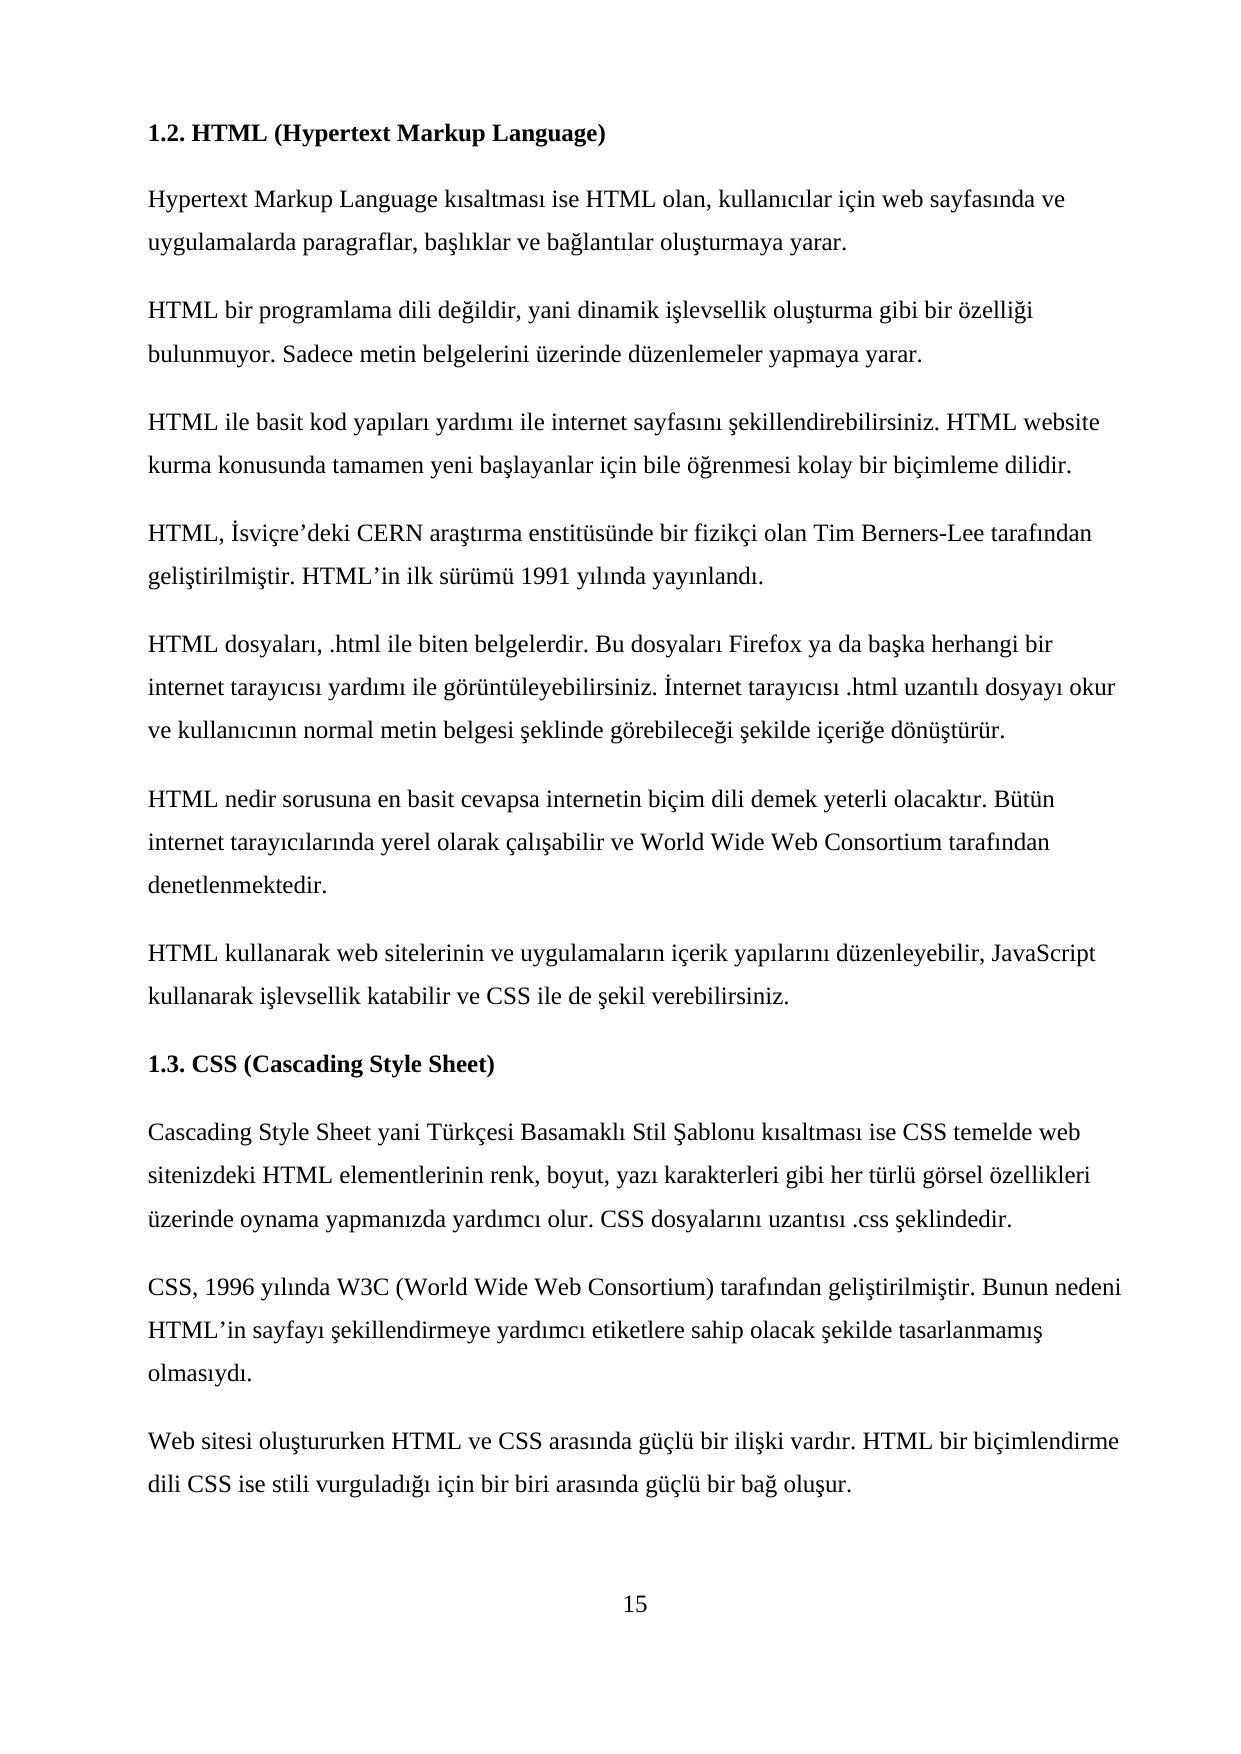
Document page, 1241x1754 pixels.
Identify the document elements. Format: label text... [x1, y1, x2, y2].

text HTML, İsviçre’deki CERN araştırma enstitüsünde bir fizikçi olan Tim Berners-Lee tarafından geliştirilmiştir. HTML’in ilk sürümü 1991 yılında yayınlandı. [148, 518, 1122, 590]
text HTML ile basit kod yapıları yardımı ile internet sayfasını şekillendirebilirsiniz. HTML website kurma konusunda tamamen yeni başlayanlar için bile öğrenmesi kolay bir biçimleme dilidir. [148, 407, 1122, 479]
text CSS, 1996 yılında W3C (World Wide Web Consortium) tarafından geliştirilmiştir. Bunun nedeni HTML’in sayfayı şekillendirmeye yardımcı etiketlere sahip olacak şekilde tasarlanmamış olmasıydı. [148, 1272, 1122, 1387]
subtitle 1.2. HTML (Hypertext Markup Language) [148, 118, 1122, 147]
text Hypertext Markup Language kısaltması ise HTML olan, kullanıcılar için web sayfasında ve uygulamalarda paragraflar, başlıklar ve bağlantılar oluşturmaya yarar. [148, 184, 1122, 256]
text HTML kullanarak web sitelerinin ve uygulamaların içerik yapılarını düzenleyebilir, JavaScript kullanarak işlevsellik katabilir ve CSS ile de şekil verebilirsiniz. [148, 938, 1122, 1010]
text HTML bir programlama dili değildir, yani dinamik işlevsellik oluşturma gibi bir özelliği bulunmuyor. Sadece metin belgelerini üzerinde düzenlemeler yapmaya yarar. [148, 296, 1122, 367]
text HTML dosyaları, .html ile biten belgelerdir. Bu dosyaları Firefox ya da başka herhangi bir internet tarayıcısı yardımı ile görüntüleyebilirsiniz. İnternet tarayıcısı .html uzantılı dosyayı okur ve kullanıcının normal metin belgesi şeklinde görebileceği şekilde içeriğe dönüştürür. [148, 629, 1122, 744]
text Web sitesi oluştururken HTML ve CSS arasında güçlü bir ilişki vardır. HTML bir biçimlendirme dili CSS ise stili vurguladığı için bir biri arasında güçlü bir bağ oluşur. [148, 1426, 1122, 1498]
text HTML nedir sorusuna en basit cevapsa internetin biçim dili demek yeterli olacaktır. Bütün internet tarayıcılarında yerel olarak çalışabilir ve World Wide Web Consortium tarafından denetlenmektedir. [148, 784, 1122, 899]
text Cascading Style Sheet yani Türkçesi Basamaklı Stil Şablonu kısaltması ise CSS temelde web sitenizdeki HTML elementlerinin renk, boyut, yazı karakterleri gibi her türlü görsel özellikleri üzerinde oynama yapmanızda yardımcı olur. CSS dosyalarını uzantısı .css şeklindedir. [148, 1117, 1122, 1232]
subtitle 1.3. CSS (Cascading Style Sheet) [148, 1049, 1122, 1078]
